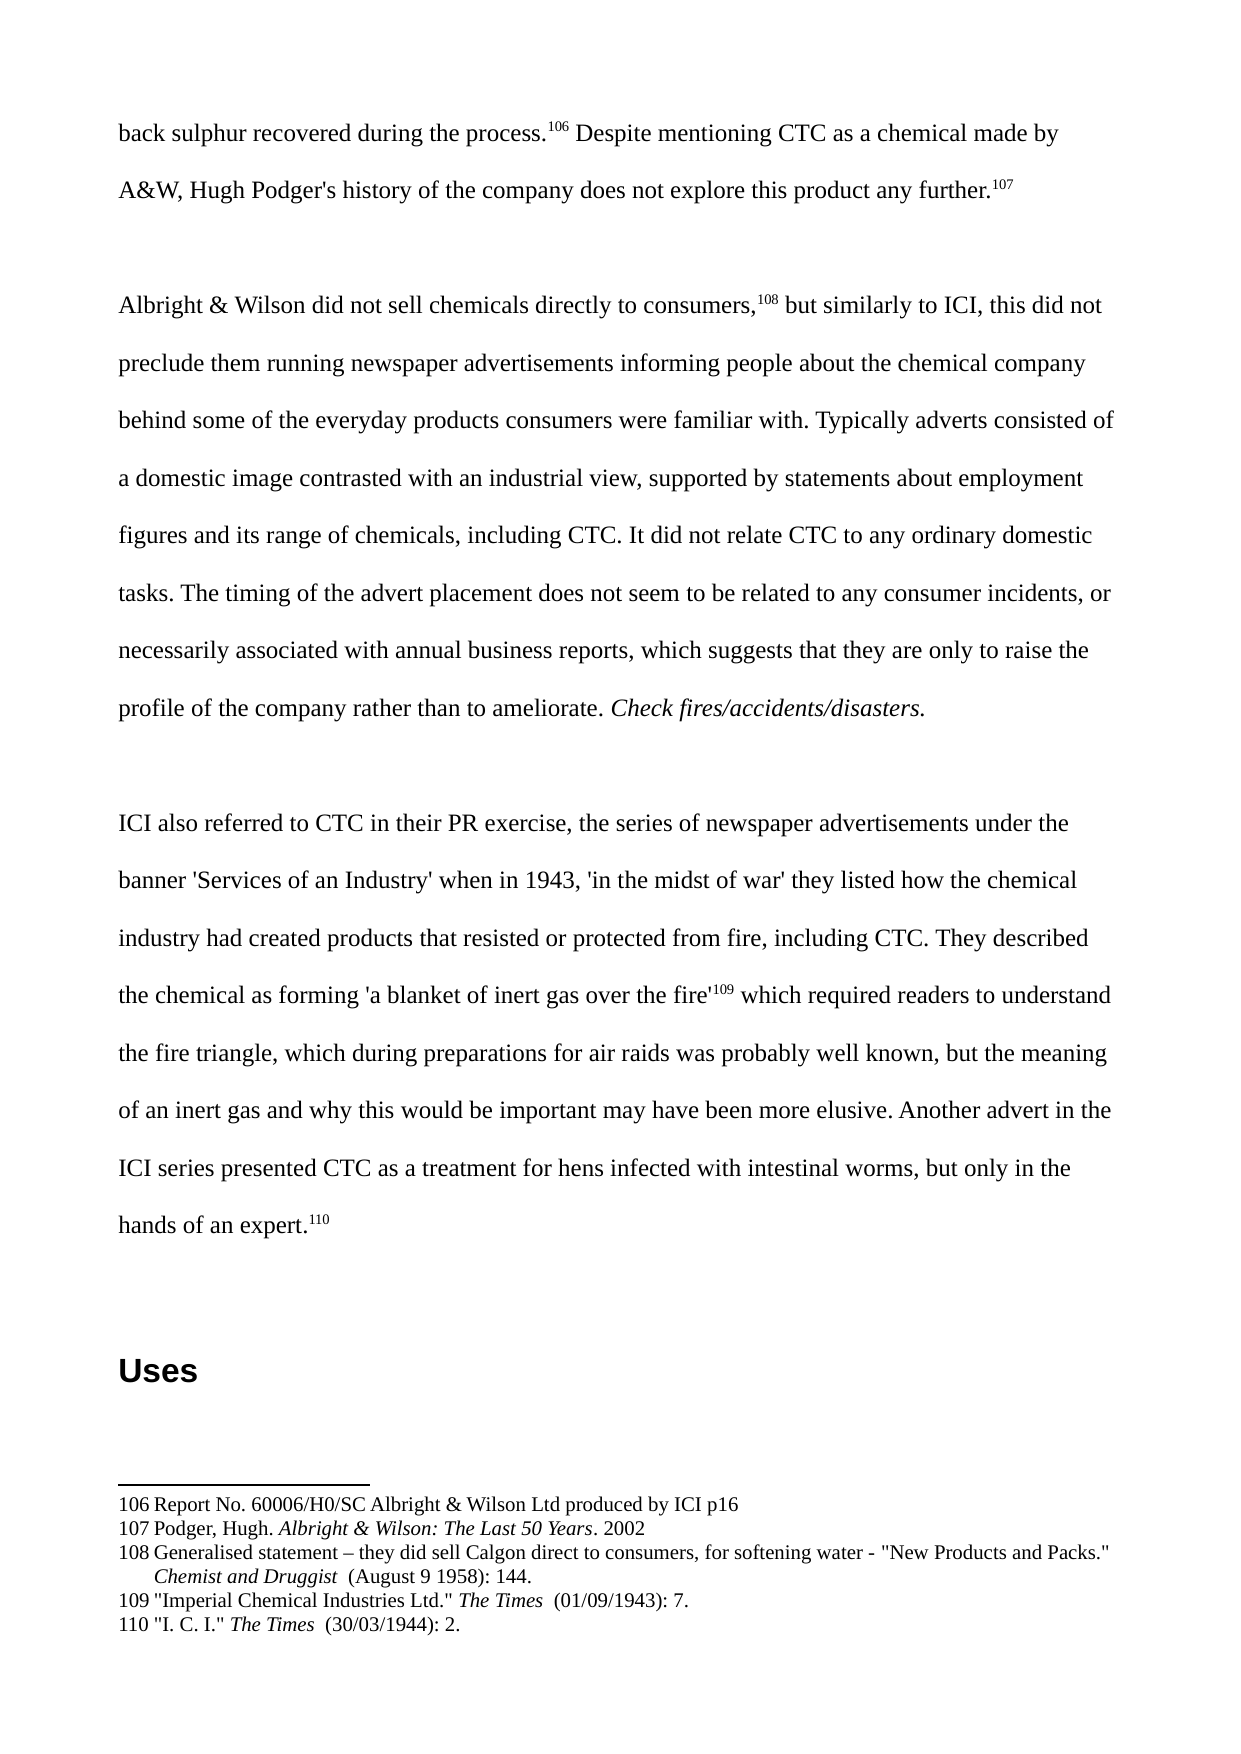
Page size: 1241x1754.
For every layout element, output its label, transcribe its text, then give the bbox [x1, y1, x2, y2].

subtitle Uses [118, 1351, 1122, 1389]
text Albright & Wilson did not sell chemicals directly to consumers, but similarly to ICI, this did not preclude them running newspaper advertisements informing people about the chemical company behind some of the everyday products consumers were familiar with. Typically adverts consisted of a domestic image contrasted with an industrial view, supported by statements about employment figures and its range of chemicals, including CTC. It did not relate CTC to any ordinary domestic tasks. The timing of the advert placement does not seem to be related to any consumer incidents, or necessarily associated with annual business reports, which suggests that they are only to raise the profile of the company rather than to ameliorate. Check fires/accidents/disasters. [118, 291, 1122, 722]
text Generalised statement – they did sell Calgon direct to consumers, for softening water - "New Products and Packs." Chemist and Druggist (August 9 1958): 144. [118, 1539, 1122, 1588]
text "Imperial Chemical Industries Ltd." The Times (01/09/1943): 7. [118, 1588, 1122, 1612]
text Report No. 60006/H0/SC Albright & Wilson Ltd produced by ICI p16 [118, 1491, 1122, 1516]
text Podger, Hugh. Albright & Wilson: The Last 50 Years. 2002 [118, 1516, 1122, 1539]
text "I. C. I." The Times (30/03/1944): 2. [118, 1612, 1122, 1636]
text back sulphur recovered during the process. Despite mentioning CTC as a chemical made by A&W, Hugh Podger's history of the company does not explore this product any further. [118, 118, 1122, 204]
text ICI also referred to CTC in their PR exercise, the series of newspaper advertisements under the banner 'Services of an Industry' when in 1943, 'in the midst of war' they listed how the chemical industry had created products that resisted or protected from fire, including CTC. They described the chemical as forming 'a blanket of inert gas over the fire' which required readers to understand the fire triangle, which during preparations for air raids was probably well known, but the meaning of an inert gas and why this would be important may have been more elusive. Another advert in the ICI series presented CTC as a treatment for hens infected with intestinal worms, but only in the hands of an expert. [118, 808, 1122, 1239]
